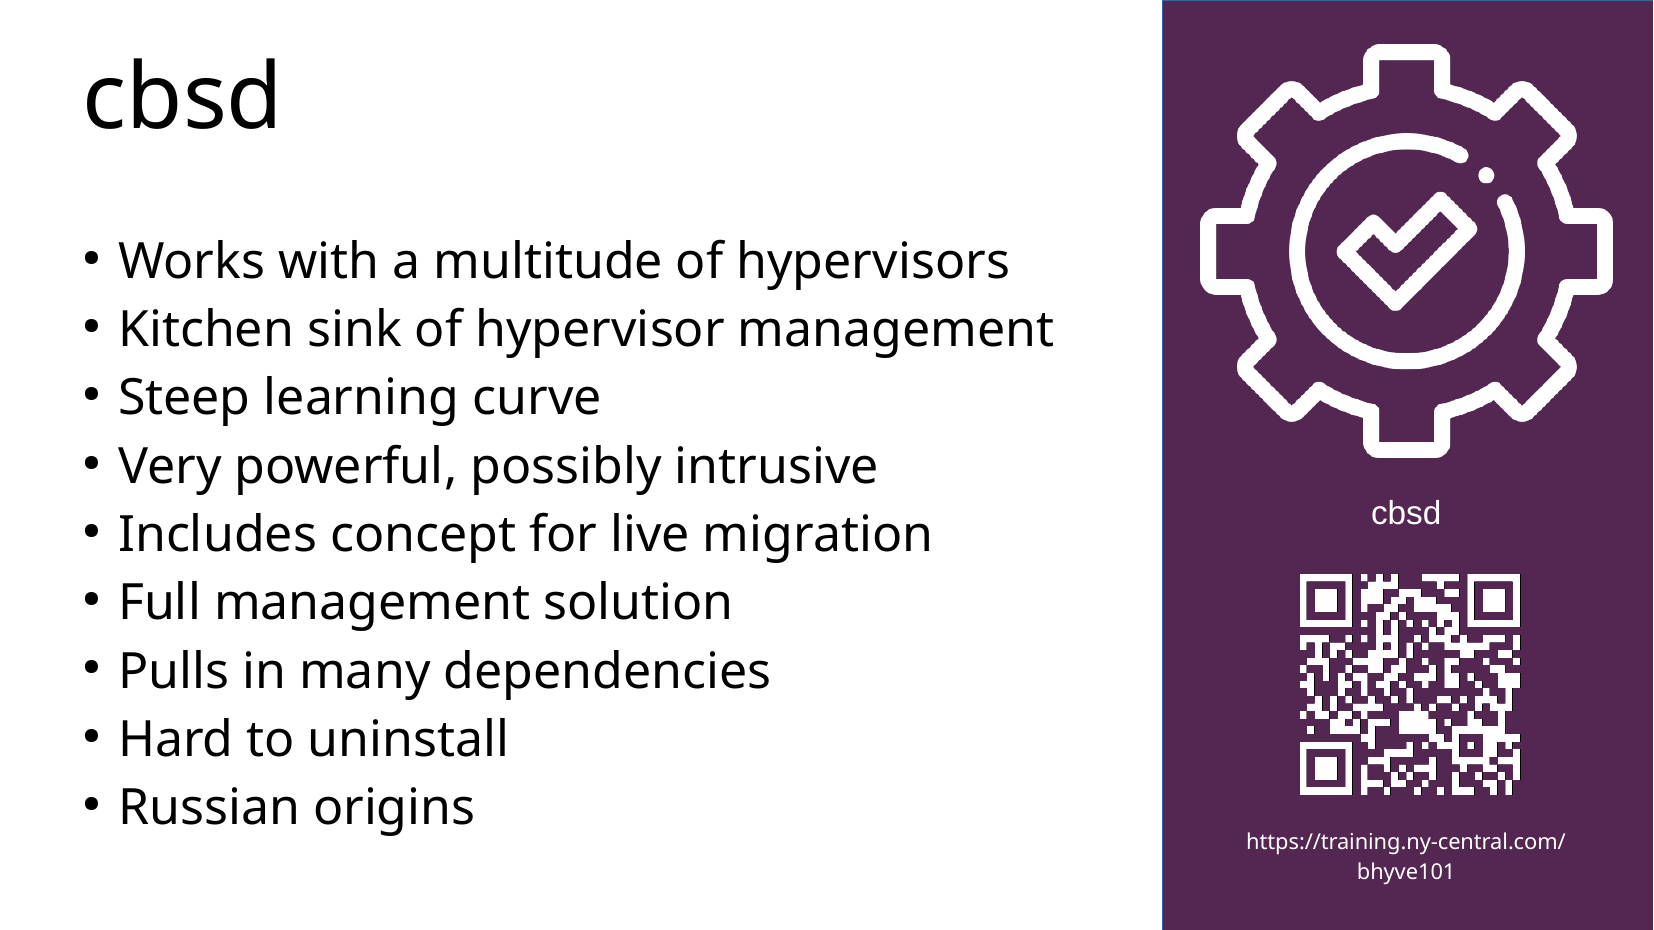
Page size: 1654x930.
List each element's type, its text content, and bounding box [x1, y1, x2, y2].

text_box cbsd [1200, 487, 1613, 638]
title cbsd [82, 37, 1571, 150]
subtitle Works with a multitude of hypervisors Kitchen sink of hypervisor management Steep learning curve Very powerful, possibly intrusive Includes concept for live migration Full management solution Pulls in many dependencies Hard to uninstall Russian origins [82, 224, 1126, 840]
picture [1268, 638, 1550, 826]
text_box [1162, 0, 1653, 930]
text_box https://training.ny-central.com/bhyve101 [1200, 819, 1613, 930]
picture [1200, 44, 1613, 458]
